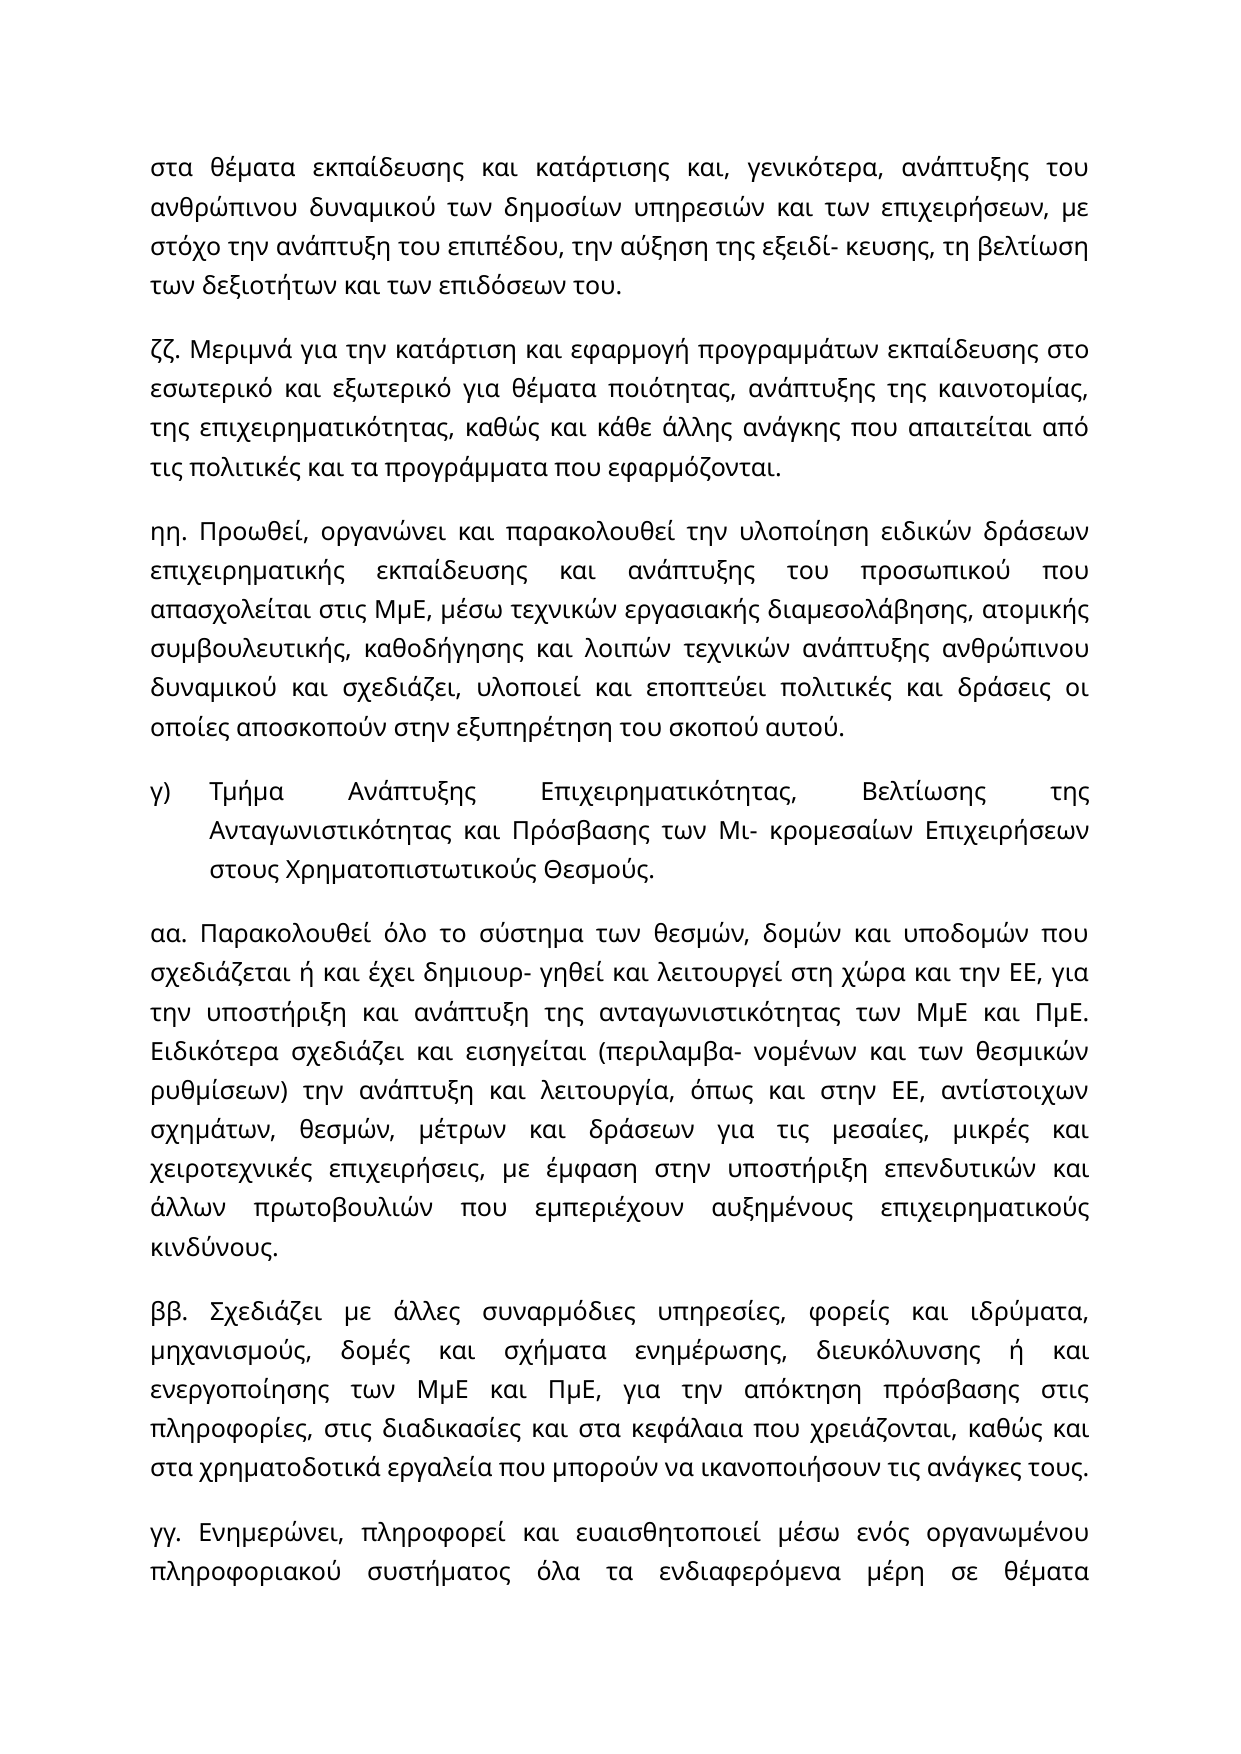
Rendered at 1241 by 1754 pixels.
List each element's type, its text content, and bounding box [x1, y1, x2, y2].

text ζζ. Μεριμνά για την κατάρτιση και εφαρμογή προγραμμάτων εκπαίδευσης στο εσωτερικό και εξωτερικό για θέματα ποιότητας, ανάπτυξης της καινοτομίας, της επιχειρηματικότητας, καθώς και κάθε άλλης ανάγκης που απαιτείται από τις πολιτικές και τα προγράμματα που εφαρμόζονται. [150, 332, 1090, 483]
list γ) Τμήμα Ανάπτυξης Επιχειρηματικότητας, Βελτίωσης της Ανταγωνιστικότητας και Πρόσβασης των Μι- κρομεσαίων Επιχειρήσεων στους Χρηματοπιστωτικούς Θεσμούς. [150, 773, 1090, 886]
text ββ. Σχεδιάζει με άλλες συναρμόδιες υπηρεσίες, φορείς και ιδρύματα, μηχανισμούς, δομές και σχήματα ενημέρωσης, διευκόλυνσης ή και ενεργοποίησης των ΜμΕ και ΠμΕ, για την απόκτηση πρόσβασης στις πληροφορίες, στις διαδικασίες και στα κεφάλαια που χρειάζονται, καθώς και στα χρηματοδοτικά εργαλεία που μπορούν να ικανοποιήσουν τις ανάγκες τους. [150, 1293, 1090, 1484]
text στα θέματα εκπαίδευσης και κατάρτισης και, γενικότερα, ανάπτυξης του ανθρώπινου δυναμικού των δημοσίων υπηρεσιών και των επιχειρήσεων, με στόχο την ανάπτυξη του επιπέδου, την αύξηση της εξειδί- κευσης, τη βελτίωση των δεξιοτήτων και των επιδόσεων του. [150, 150, 1090, 302]
text ηη. Προωθεί, οργανώνει και παρακολουθεί την υλοποίηση ειδικών δράσεων επιχειρηματικής εκπαίδευσης και ανάπτυξης του προσωπικού που απασχολείται στις ΜμΕ, μέσω τεχνικών εργασιακής διαμεσολάβησης, ατομικής συμβουλευτικής, καθοδήγησης και λοιπών τεχνικών ανάπτυξης ανθρώπινου δυναμικού και σχεδιάζει, υλοποιεί και εποπτεύει πολιτικές και δράσεις οι οποίες αποσκοπούν στην εξυπηρέτηση του σκοπού αυτού. [150, 513, 1090, 743]
text αα. Παρακολουθεί όλο το σύστημα των θεσμών, δομών και υποδομών που σχεδιάζεται ή και έχει δημιουρ- γηθεί και λειτουργεί στη χώρα και την ΕΕ, για την υποστήριξη και ανάπτυξη της ανταγωνιστικότητας των ΜμΕ και ΠμΕ. Ειδικότερα σχεδιάζει και εισηγείται (περιλαμβα- νομένων και των θεσμικών ρυθμίσεων) την ανάπτυξη και λειτουργία, όπως και στην ΕΕ, αντίστοιχων σχημάτων, θεσμών, μέτρων και δράσεων για τις μεσαίες, μικρές και χειροτεχνικές επιχειρήσεις, με έμφαση στην υποστήριξη επενδυτικών και άλλων πρωτοβουλιών που εμπεριέχουν αυξημένους επιχειρηματικούς κινδύνους. [150, 916, 1090, 1263]
text γγ. Ενημερώνει, πληροφορεί και ευαισθητοποιεί μέσω ενός οργανωμένου πληροφοριακού συστήματος όλα τα ενδιαφερόμενα μέρη σε θέματα [150, 1514, 1090, 1587]
